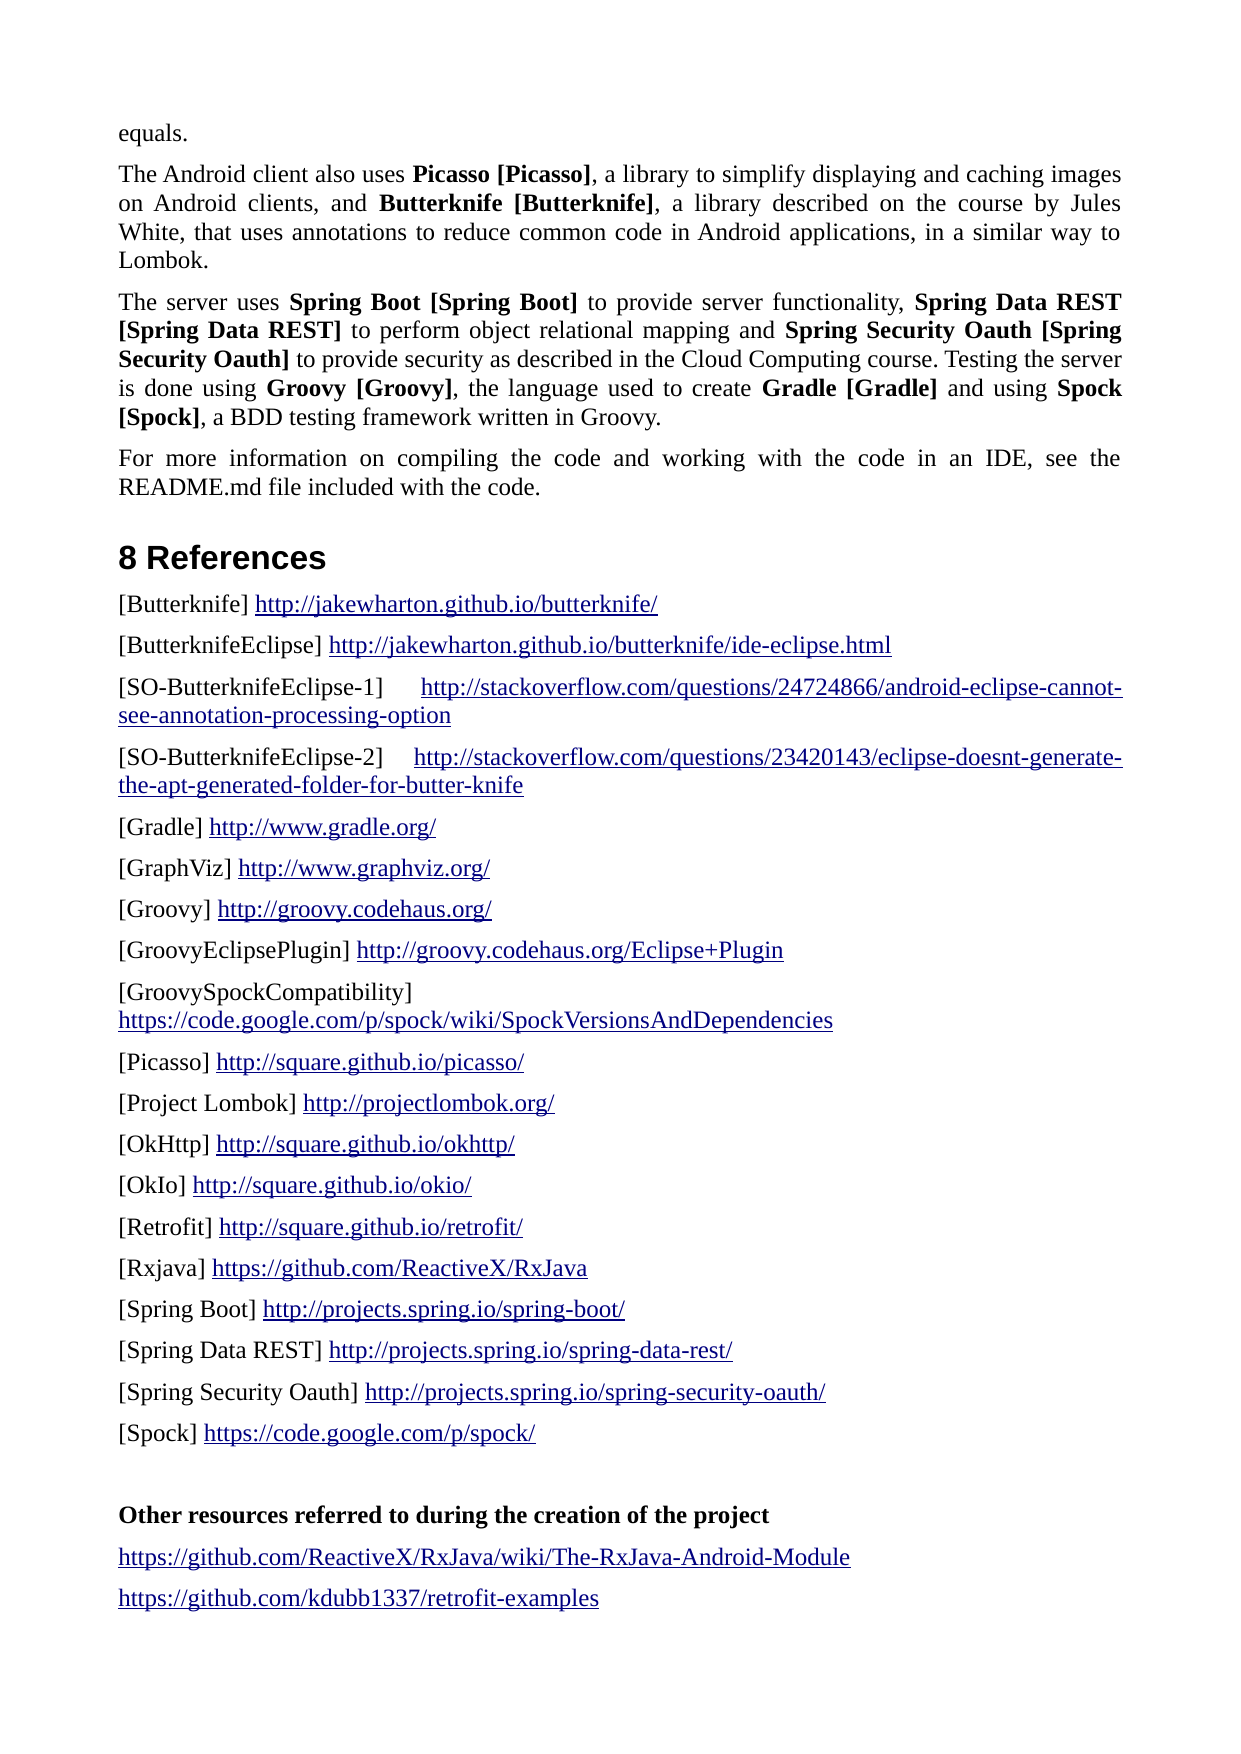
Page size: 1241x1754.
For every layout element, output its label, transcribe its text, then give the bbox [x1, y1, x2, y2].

text [GroovyEclipsePlugin] http://groovy.codehaus.org/Eclipse+Plugin [118, 936, 1122, 964]
text [SO-ButterknifeEclipse-1] http://stackoverflow.com/questions/24724866/android-eclipse-cannot-see-annotation-processing-option [118, 672, 1122, 729]
text [Spring Boot] http://projects.spring.io/spring-boot/ [118, 1294, 1122, 1323]
text [ButterknifeEclipse] http://jakewharton.github.io/butterknife/ide-eclipse.html [118, 631, 1122, 659]
text Other resources referred to during the creation of the project [118, 1501, 1122, 1529]
text [Project Lombok] http://projectlombok.org/ [118, 1088, 1122, 1117]
text [Spring Security Oauth] http://projects.spring.io/spring-security-oauth/ [118, 1377, 1122, 1406]
text [Butterknife] http://jakewharton.github.io/butterknife/ [118, 589, 1122, 618]
text [OkHttp] http://square.github.io/okhttp/ [118, 1129, 1122, 1158]
text equals. [118, 118, 1122, 147]
text [SO-ButterknifeEclipse-2] http://stackoverflow.com/questions/23420143/eclipse-doesnt-generate-the-apt-generated-folder-for-butter-knife [118, 742, 1122, 799]
text https://github.com/ReactiveX/RxJava/wiki/The-RxJava-Android-Module [118, 1542, 1122, 1571]
text [GraphViz] http://www.graphviz.org/ [118, 853, 1122, 882]
text [Spock] https://code.google.com/p/spock/ [118, 1418, 1122, 1447]
text [Rxjava] https://github.com/ReactiveX/RxJava [118, 1253, 1122, 1282]
text For more information on compiling the code and working with the code in an IDE, see the README.md file included with the code. [118, 443, 1122, 501]
text [GroovySpockCompatibility] https://code.google.com/p/spock/wiki/SpockVersionsAndDependencies [118, 977, 1122, 1034]
text [Retrofit] http://square.github.io/retrofit/ [118, 1212, 1122, 1241]
text [Groovy] http://groovy.codehaus.org/ [118, 894, 1122, 923]
text The server uses Spring Boot [Spring Boot] to provide server functionality, Spring Data REST [Spring Data REST] to perform object relational mapping and Spring Security Oauth [Spring Security Oauth] to provide security as described in the Cloud Computing course. Testing the server is done using Groovy [Groovy], the language used to create Gradle [Gradle] and using Spock [Spock], a BDD testing framework written in Groovy. [118, 287, 1122, 431]
text The Android client also uses Picasso [Picasso], a library to simplify displaying and caching images on Android clients, and Butterknife [Butterknife], a library described on the course by Jules White, that uses annotations to reduce common code in Android applications, in a similar way to Lombok. [118, 159, 1122, 274]
text https://github.com/kdubb1337/retrofit-examples [118, 1583, 1122, 1612]
text [OkIo] http://square.github.io/okio/ [118, 1171, 1122, 1199]
text [Spring Data REST] http://projects.spring.io/spring-data-rest/ [118, 1336, 1122, 1364]
subtitle 8 References [118, 538, 1122, 577]
text [Picasso] http://square.github.io/picasso/ [118, 1047, 1122, 1076]
text [Gradle] http://www.gradle.org/ [118, 812, 1122, 841]
